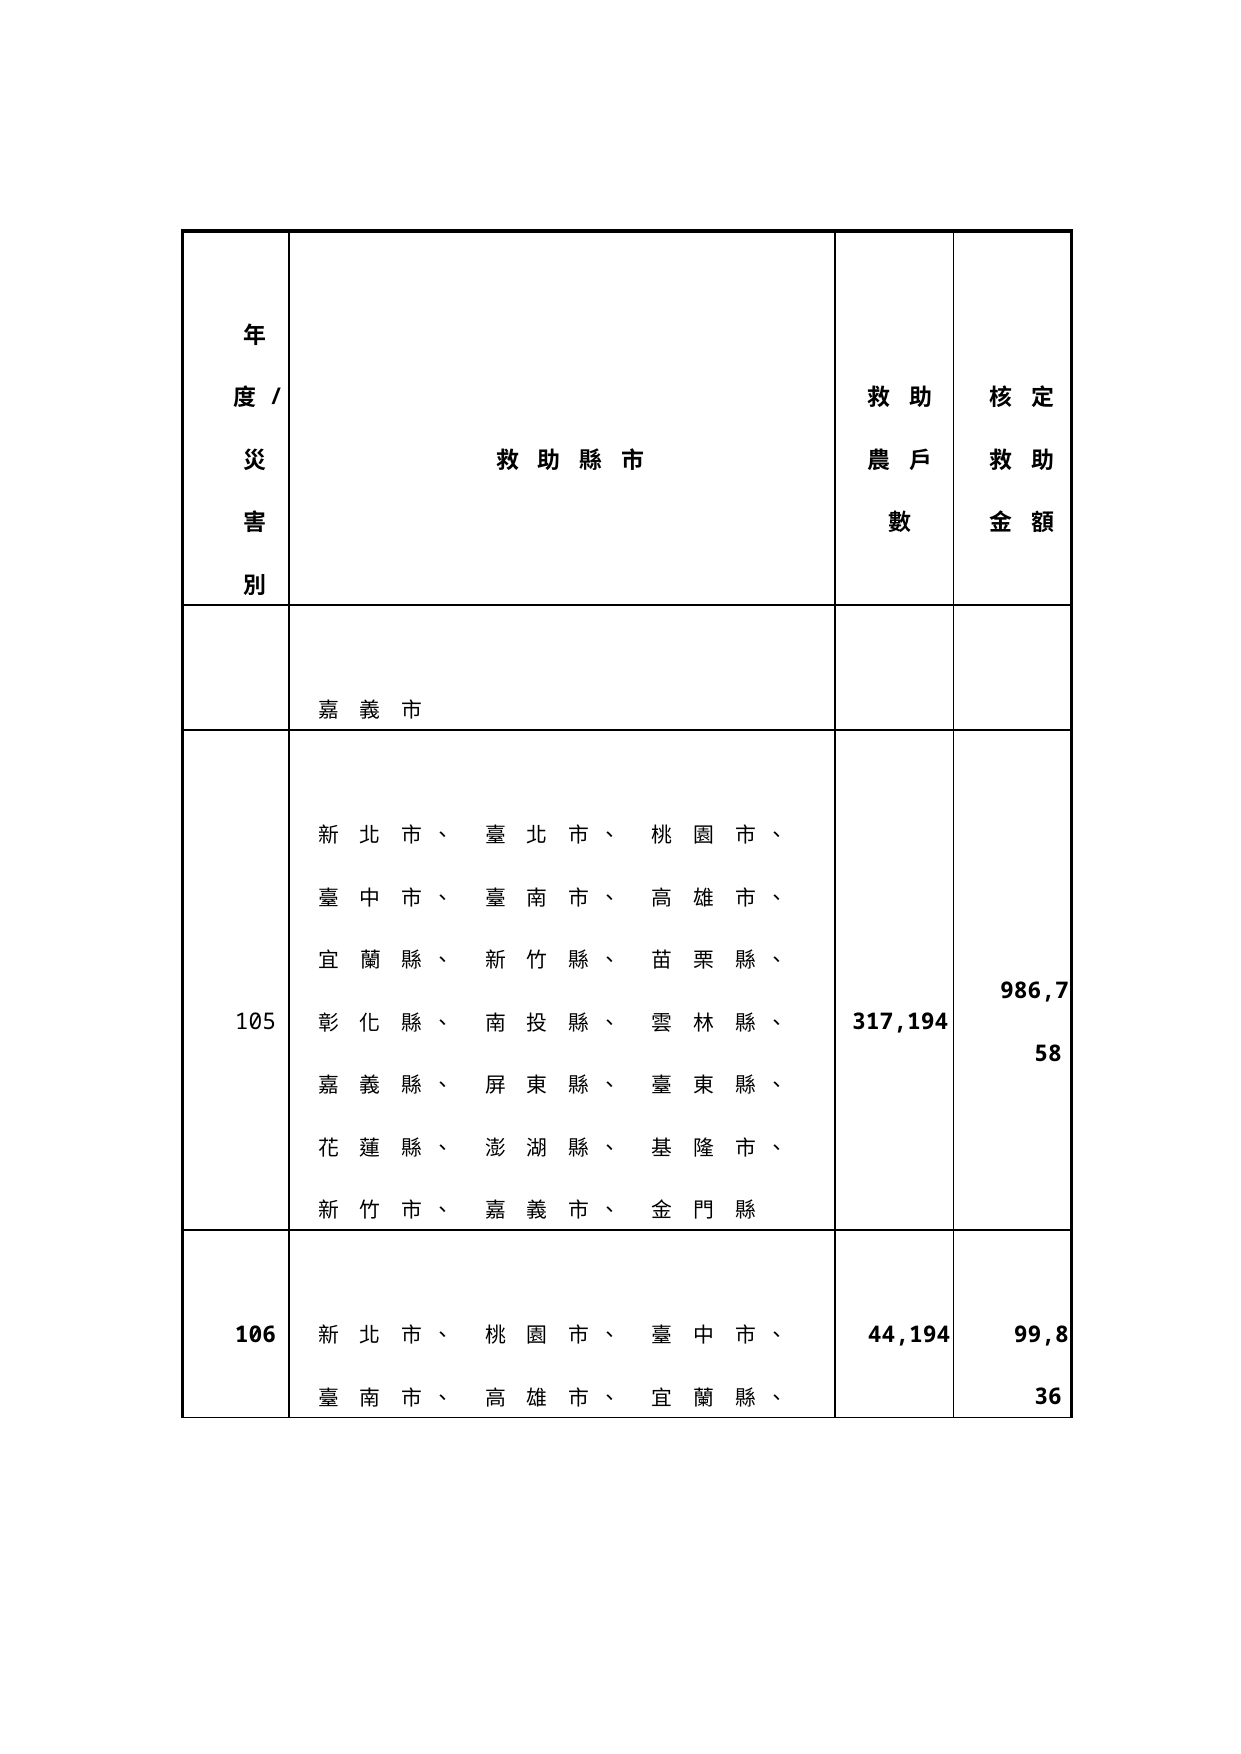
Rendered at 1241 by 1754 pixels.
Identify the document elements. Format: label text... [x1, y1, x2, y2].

table_header 核定救助金額 [954, 233, 1070, 604]
table_cell 317,194 [836, 731, 953, 1229]
table_cell 新北市、臺北市、桃園市、臺中市、臺南市、高雄市、宜蘭縣、新竹縣、苗栗縣、彰化縣、南投縣、雲林縣、嘉義縣、屏東縣、臺東縣、花蓮縣、澎湖縣、基隆市、新竹市、嘉義市、金門縣 [290, 731, 834, 1229]
table_cell [954, 606, 1070, 729]
table_cell 986,758 [954, 731, 1070, 1229]
table_cell [836, 606, 953, 729]
table_cell 44,194 [836, 1231, 953, 1417]
table_cell 新北市、桃園市、臺中市、臺南市、高雄市、宜蘭縣、 [290, 1231, 834, 1417]
table_cell 嘉義市 [290, 606, 834, 729]
table_header 年度/ 災害別 [184, 233, 288, 604]
table_header 救助農戶數 [836, 233, 953, 604]
table_cell [184, 606, 288, 729]
table_header 救助縣市 [290, 233, 834, 604]
table_cell 106 [184, 1231, 288, 1417]
table_cell 99,836 [954, 1231, 1070, 1417]
table_cell 105 [184, 731, 288, 1229]
